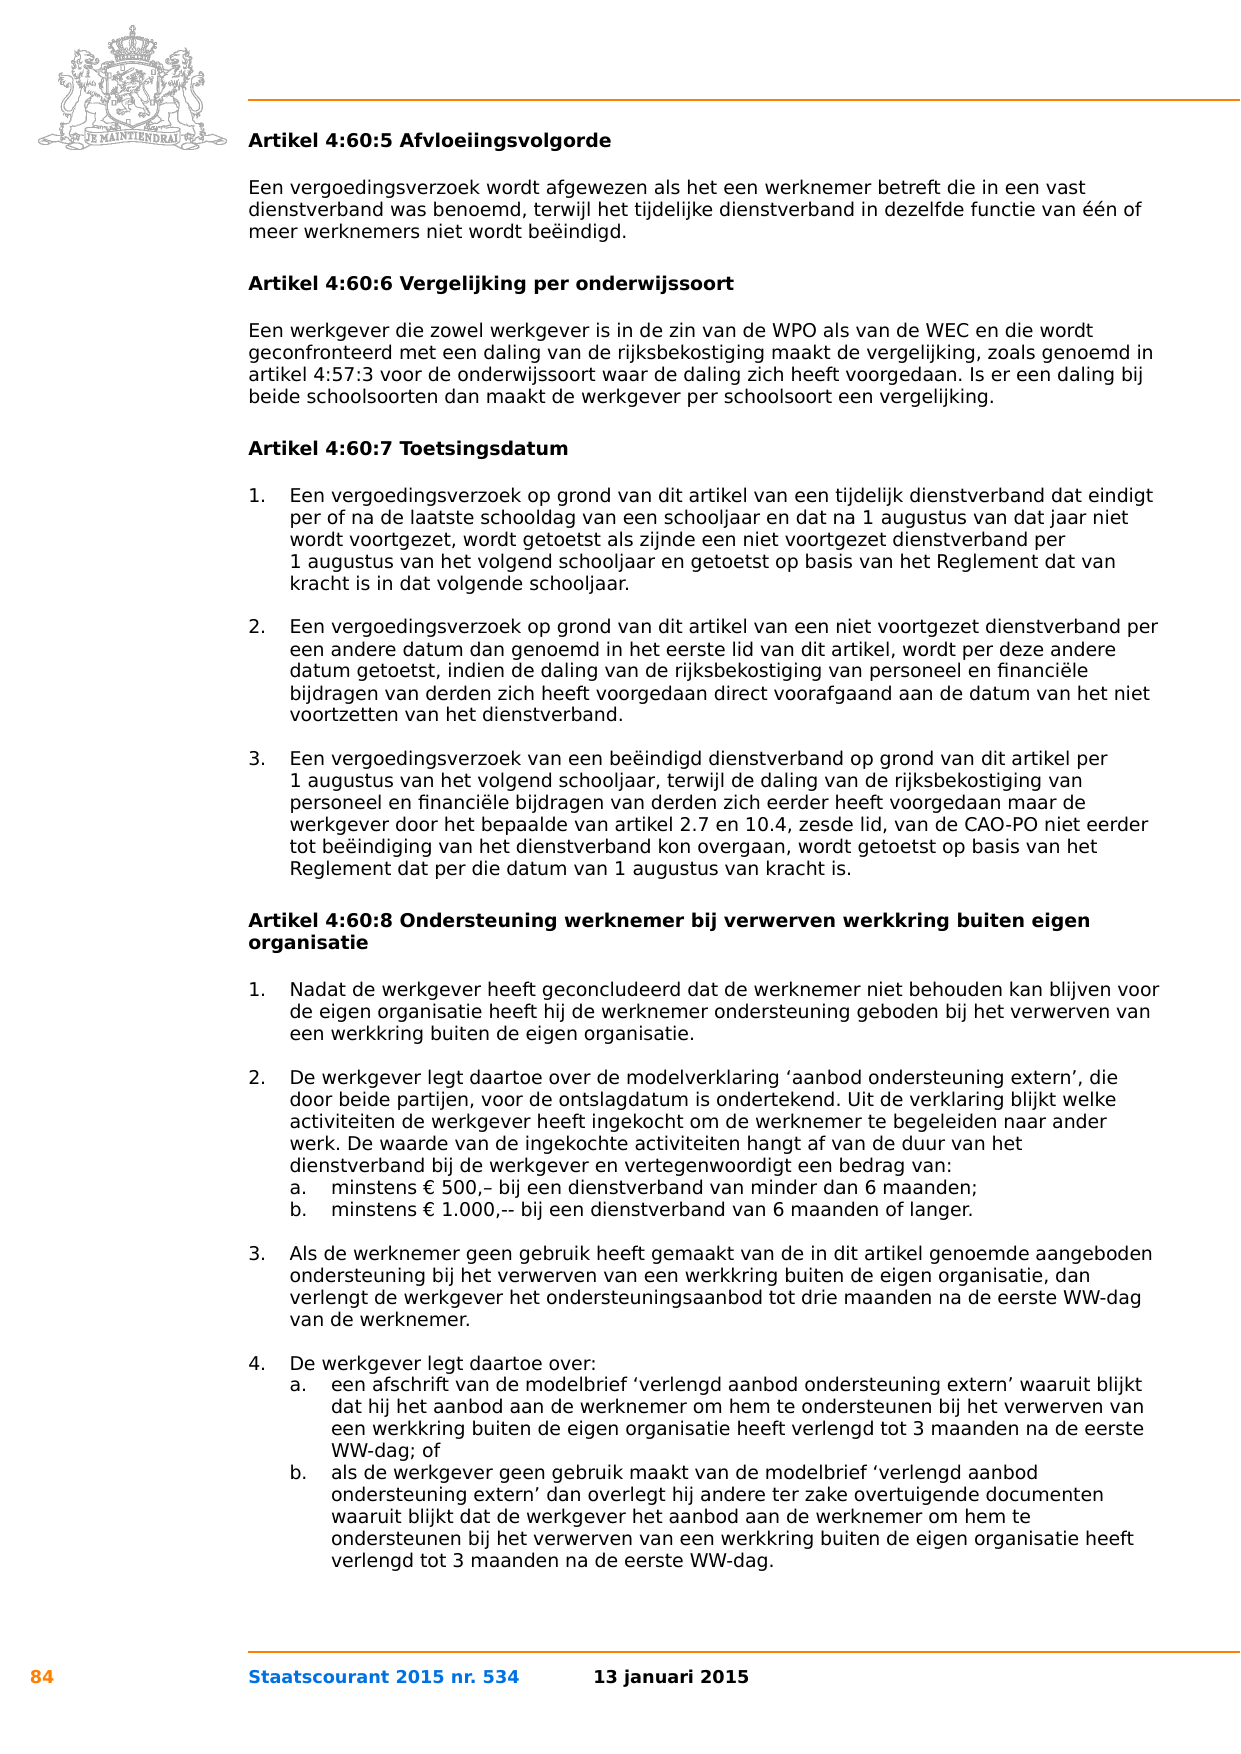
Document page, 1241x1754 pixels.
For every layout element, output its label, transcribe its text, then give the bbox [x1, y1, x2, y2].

text Een werkgever die zowel werkgever is in de zin van de WPO als van de WEC en die wordt geconfronteerd met een daling van de rijksbekostiging maakt de vergelijking, zoals genoemd in artikel 4:57:3 voor de onderwijssoort waar de daling zich heeft voorgedaan. Is er een daling bij beide schoolsoorten dan maakt de werkgever per schoolsoort een vergelijking. [248, 320, 1163, 408]
text 2. Een vergoedingsverzoek op grond van dit artikel van een niet voortgezet dienstverband per een andere datum dan genoemd in het eerste lid van dit artikel, wordt per deze andere datum getoetst, indien de daling van de rijksbekostiging van personeel en financiële bijdragen van derden zich heeft voorgedaan direct voorafgaand aan de datum van het niet voortzetten van het dienstverband. [248, 616, 1163, 726]
text a. minstens € 500,– bij een dienstverband van minder dan 6 maanden; [289, 1177, 1163, 1199]
text b. minstens € 1.000,-- bij een dienstverband van 6 maanden of langer. [289, 1199, 1163, 1221]
subtitle Artikel 4:60:7 Toetsingsdatum [248, 438, 1163, 460]
subtitle Artikel 4:60:6 Vergelijking per onderwijssoort [248, 273, 1163, 295]
text 1. Een vergoedingsverzoek op grond van dit artikel van een tijdelijk dienstverband dat eindigt per of na de laatste schooldag van een schooljaar en dat na 1 augustus van dat jaar niet wordt voortgezet, wordt getoetst als zijnde een niet voortgezet dienstverband per 1 augustus van het volgend schooljaar en getoetst op basis van het Reglement dat van kracht is in dat volgende schooljaar. [248, 485, 1163, 594]
text 1. Nadat de werkgever heeft geconcludeerd dat de werknemer niet behouden kan blijven voor de eigen organisatie heeft hij de werknemer ondersteuning geboden bij het verwerven van een werkkring buiten de eigen organisatie. [248, 979, 1163, 1045]
text b. als de werkgever geen gebruik maakt van de modelbrief ‘verlengd aanbod ondersteuning extern’ dan overlegt hij andere ter zake overtuigende documenten waaruit blijkt dat de werkgever het aanbod aan de werknemer om hem te ondersteunen bij het verwerven van een werkkring buiten de eigen organisatie heeft verlengd tot 3 maanden na de eerste WW-dag. [289, 1462, 1163, 1572]
text 4. De werkgever legt daartoe over: [248, 1352, 1163, 1374]
text a. een afschrift van de modelbrief ‘verlengd aanbod ondersteuning extern’ waaruit blijkt dat hij het aanbod aan de werknemer om hem te ondersteunen bij het verwerven van een werkkring buiten de eigen organisatie heeft verlengd tot 3 maanden na de eerste WW-dag; of [289, 1374, 1163, 1462]
subtitle Artikel 4:60:5 Afvloeiingsvolgorde [248, 130, 1163, 152]
text Een vergoedingsverzoek wordt afgewezen als het een werknemer betreft die in een vast dienstverband was benoemd, terwijl het tijdelijke dienstverband in dezelfde functie van één of meer werknemers niet wordt beëindigd. [248, 177, 1163, 243]
text 3. Als de werknemer geen gebruik heeft gemaakt van de in dit artikel genoemde aangeboden ondersteuning bij het verwerven van een werkkring buiten de eigen organisatie, dan verlengt de werkgever het ondersteuningsaanbod tot drie maanden na de eerste WW-dag van de werknemer. [248, 1243, 1163, 1331]
picture [38, 25, 227, 150]
subtitle Artikel 4:60:8 Ondersteuning werknemer bij verwerven werkkring buiten eigen organisatie [248, 910, 1163, 954]
text 3. Een vergoedingsverzoek van een beëindigd dienstverband op grond van dit artikel per 1 augustus van het volgend schooljaar, terwijl de daling van de rijksbekostiging van personeel en financiële bijdragen van derden zich eerder heeft voorgedaan maar de werkgever door het bepaalde van artikel 2.7 en 10.4, zesde lid, van de CAO-PO niet eerder tot beëindiging van het dienstverband kon overgaan, wordt getoetst op basis van het Reglement dat per die datum van 1 augustus van kracht is. [248, 748, 1163, 880]
text 2. De werkgever legt daartoe over de modelverklaring ‘aanbod ondersteuning extern’, die door beide partijen, voor de ontslagdatum is ondertekend. Uit de verklaring blijkt welke activiteiten de werkgever heeft ingekocht om de werknemer te begeleiden naar ander werk. De waarde van de ingekochte activiteiten hangt af van de duur van het dienstverband bij de werkgever en vertegenwoordigt een bedrag van: [248, 1067, 1163, 1177]
